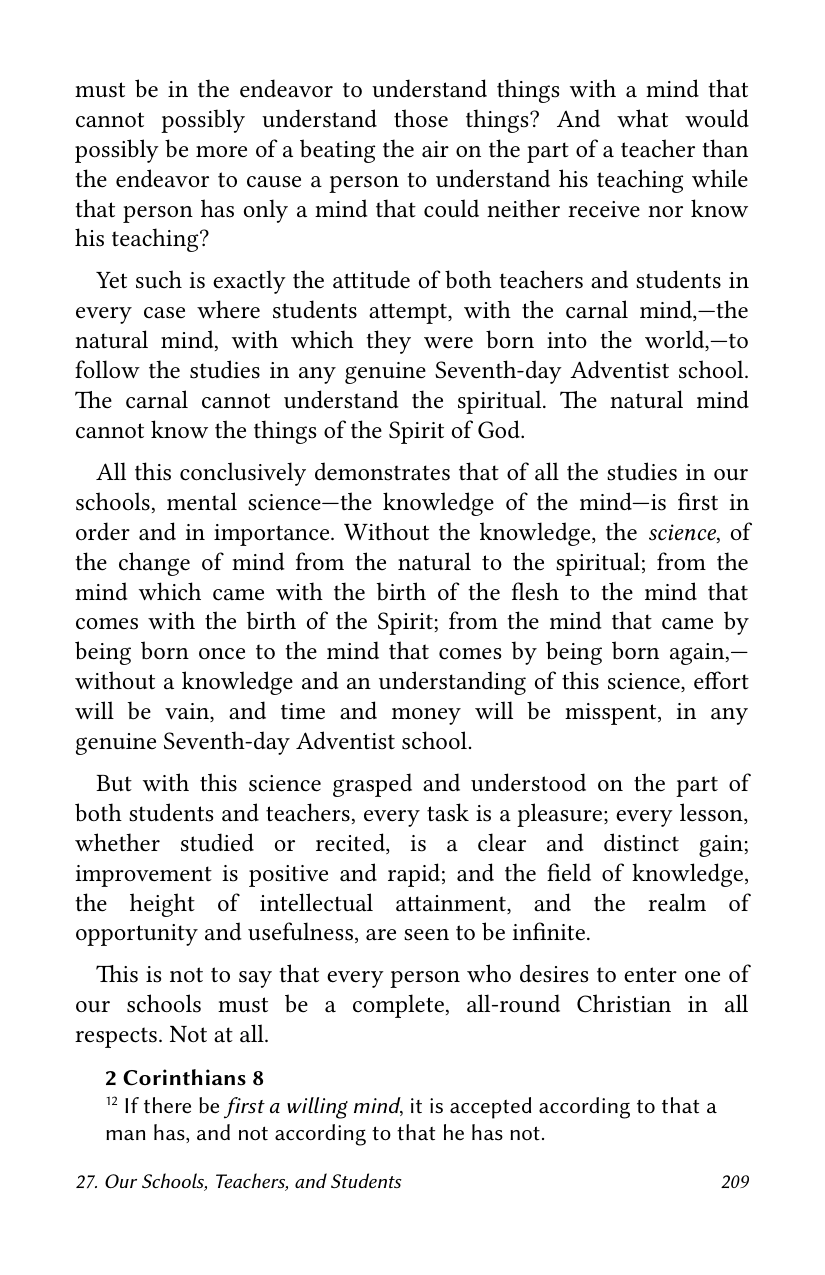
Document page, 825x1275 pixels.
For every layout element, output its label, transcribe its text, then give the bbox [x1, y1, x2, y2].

text But with this science grasped and understood on the part of both students and teachers, every task is a pleasure; every lesson, whether studied or recited, is a clear and distinct gain; improvement is positive and rapid; and the field of knowledge, the height of intellectual attainment, and the realm of opportunity and usefulness, are seen to be infinite. [75, 769, 750, 947]
text 2 Corinthians 8 [105, 1065, 750, 1091]
text This is not to say that every person who desires to enter one of our schools must be a complete, all-round Christian in all respects. Not at all. [75, 960, 750, 1049]
text 12 If there be first a willing mind, it is accepted according to that a man has, and not according to that he has not. [105, 1093, 720, 1146]
text must be in the endeavor to understand things with a mind that cannot possibly understand those things? And what would possibly be more of a beating the air on the part of a teacher than the endeavor to cause a person to understand his teaching while that person has only a mind that could neither receive nor know his teaching? [75, 75, 750, 253]
text All this conclusively demonstrates that of all the studies in our schools, mental science—the knowledge of the mind—is first in order and in importance. Without the knowledge, the science, of the change of mind from the natural to the spiritual; from the mind which came with the birth of the flesh to the mind that comes with the birth of the Spirit; from the mind that came by being born once to the mind that comes by being born again,—without a knowledge and an understanding of this science, effort will be vain, and time and money will be misspent, in any genuine Seventh-day Adventist school. [75, 458, 750, 756]
text Yet such is exactly the attitude of both teachers and students in every case where students attempt, with the carnal mind,—the natural mind, with which they were born into the world,—to follow the studies in any genuine Seventh-day Adventist school. The carnal cannot understand the spiritual. The natural mind cannot know the things of the Spirit of God. [75, 266, 750, 444]
